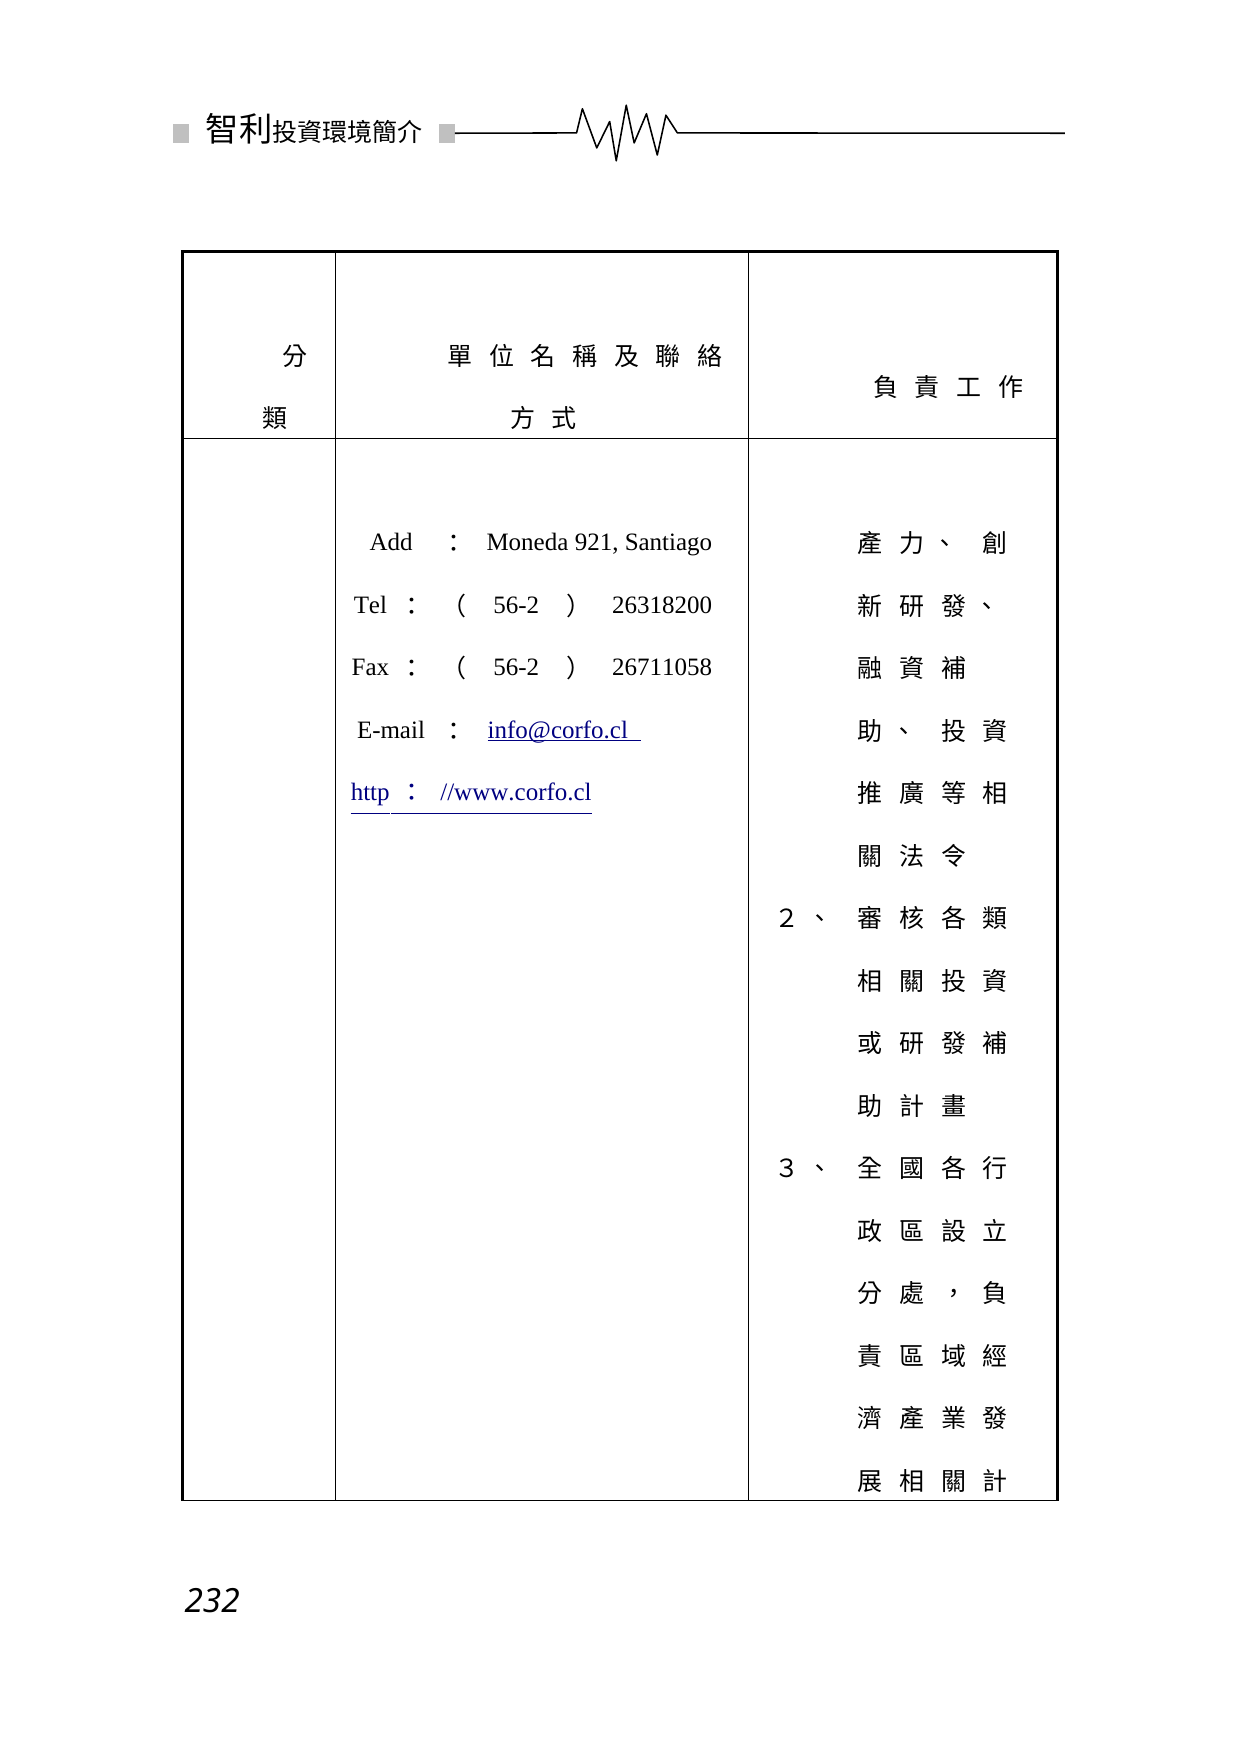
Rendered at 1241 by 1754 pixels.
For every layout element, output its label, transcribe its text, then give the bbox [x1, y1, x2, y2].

table_header 單位名稱及聯絡方式 [336, 253, 748, 438]
table_header 分類 [184, 253, 335, 438]
table_cell Add：Moneda 921, Santiago Tel：（56-2）26318200 Fax：（56-2）26711058 E-mail：info@corfo.cl http：//www.corfo.cl [336, 439, 748, 1500]
table_header 負責工作 [749, 253, 1056, 438]
table_cell [184, 439, 335, 1500]
table_cell 產力、創新研發、融資補助、投資推廣等相關法令 ２、審核各類相關投資或研發補助計畫 ３、全國各行政區設立分處，負責區域經濟產業發展相關計 [749, 439, 1056, 1500]
